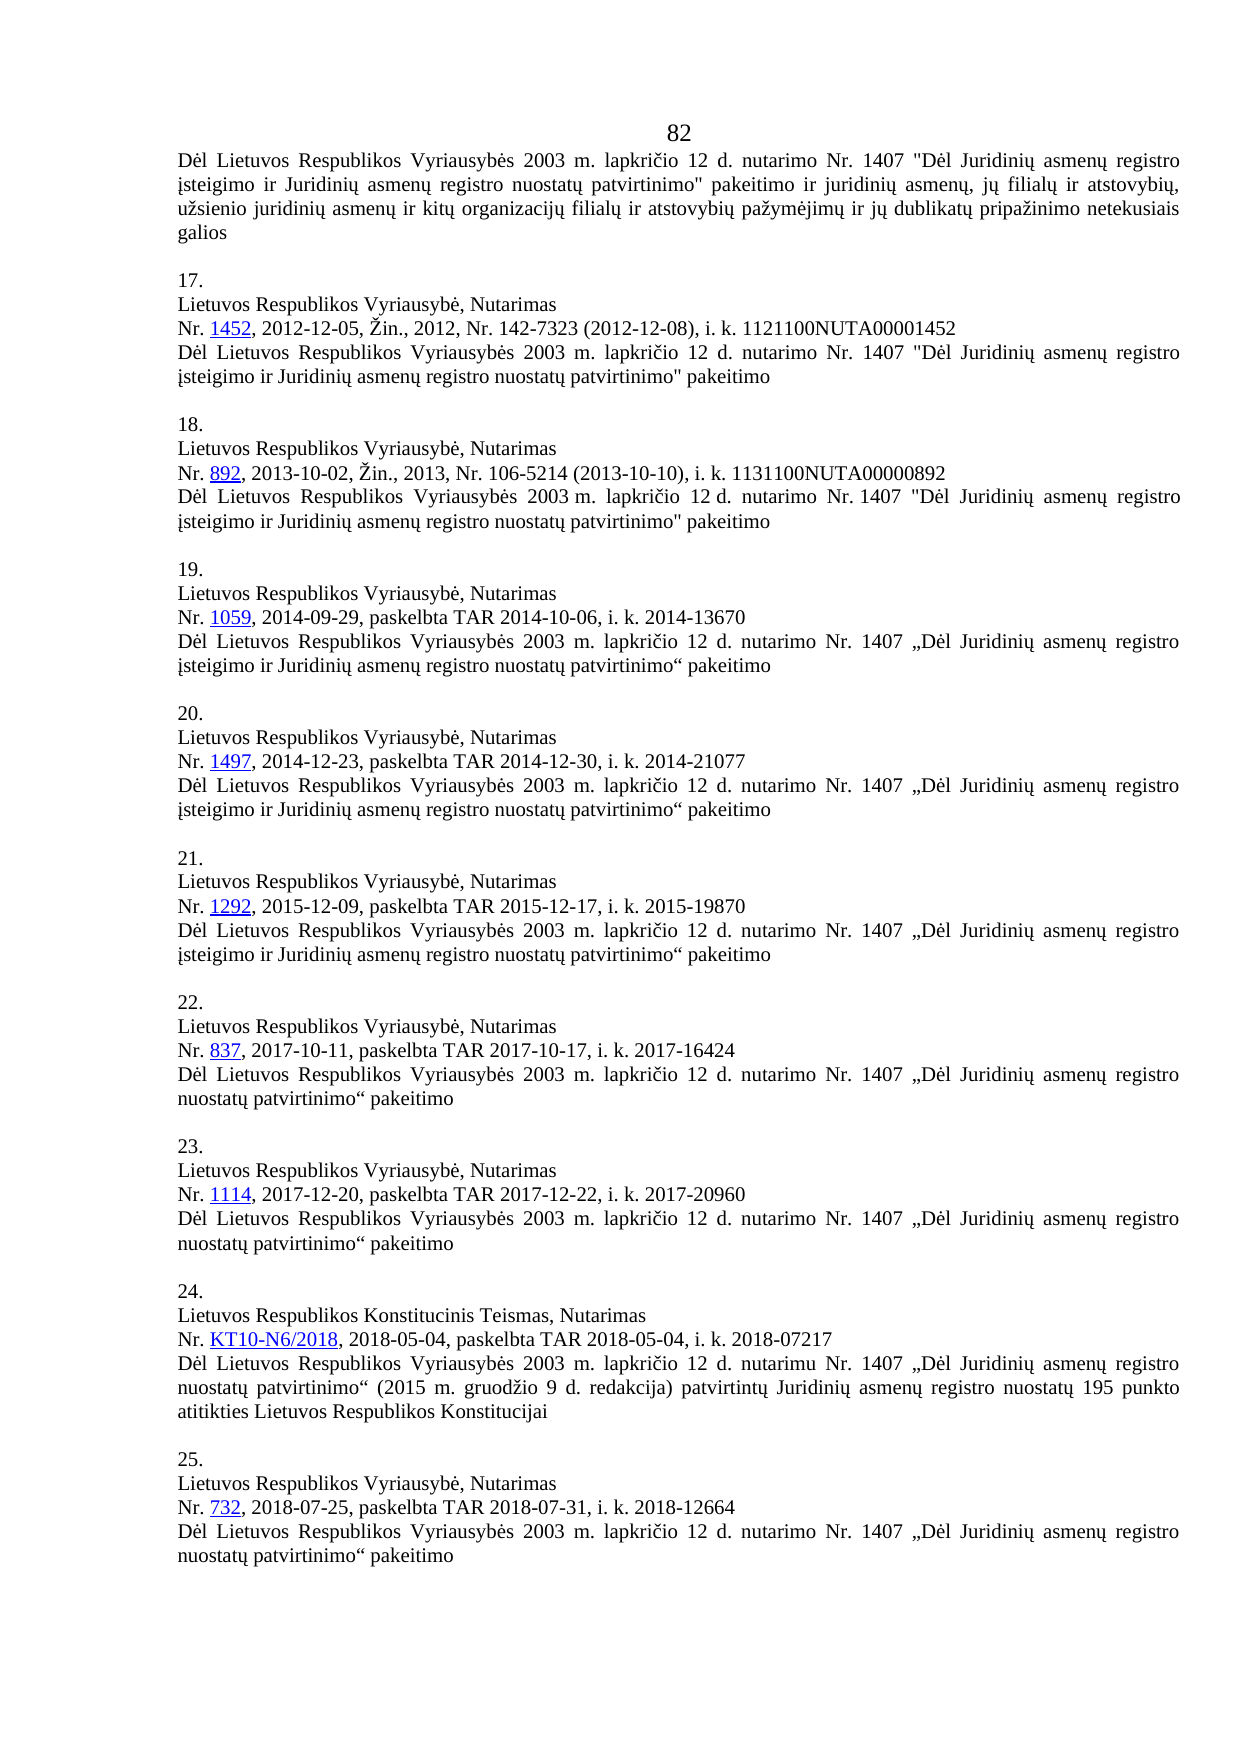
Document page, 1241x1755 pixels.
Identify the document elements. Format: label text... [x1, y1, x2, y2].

text Nr. 1497, 2014-12-23, paskelbta TAR 2014-12-30, i. k. 2014-21077 [177, 749, 1181, 773]
text 22. [177, 990, 1181, 1014]
text Nr. 837, 2017-10-11, paskelbta TAR 2017-10-17, i. k. 2017-16424 [177, 1038, 1181, 1062]
text Nr. 1059, 2014-09-29, paskelbta TAR 2014-10-06, i. k. 2014-13670 [177, 605, 1181, 629]
text Lietuvos Respublikos Konstitucinis Teismas, Nutarimas [177, 1303, 1181, 1327]
text 24. [177, 1278, 1181, 1303]
text Dėl Lietuvos Respublikos Vyriausybės 2003 m. lapkričio 12 d. nutarimo Nr. 1407 "Dėl Juridinių asmenų registro įsteigimo ir Juridinių asmenų registro nuostatų patvirtinimo" pakeitimo ir juridinių asmenų, jų filialų ir atstovybių, užsienio juridinių asmenų ir kitų organizacijų filialų ir atstovybių pažymėjimų ir jų dublikatų pripažinimo netekusiais galios [177, 148, 1181, 244]
text Nr. 1114, 2017-12-20, paskelbta TAR 2017-12-22, i. k. 2017-20960 [177, 1182, 1181, 1206]
text Nr. KT10-N6/2018, 2018-05-04, paskelbta TAR 2018-05-04, i. k. 2018-07217 [177, 1327, 1181, 1351]
text Dėl Lietuvos Respublikos Vyriausybės 2003 m. lapkričio 12 d. nutarimo Nr. 1407 „Dėl Juridinių asmenų registro nuostatų patvirtinimo“ pakeitimo [177, 1519, 1181, 1567]
text Dėl Lietuvos Respublikos Vyriausybės 2003 m. lapkričio 12 d. nutarimo Nr. 1407 „Dėl Juridinių asmenų registro įsteigimo ir Juridinių asmenų registro nuostatų patvirtinimo“ pakeitimo [177, 773, 1181, 821]
text 20. [177, 701, 1181, 725]
text Lietuvos Respublikos Vyriausybė, Nutarimas [177, 725, 1181, 749]
text Dėl Lietuvos Respublikos Vyriausybės 2003 m. lapkričio 12 d. nutarimo Nr. 1407 „Dėl Juridinių asmenų registro įsteigimo ir Juridinių asmenų registro nuostatų patvirtinimo“ pakeitimo [177, 918, 1181, 966]
text Lietuvos Respublikos Vyriausybė, Nutarimas [177, 1014, 1181, 1038]
text Lietuvos Respublikos Vyriausybė, Nutarimas [177, 869, 1181, 893]
text Lietuvos Respublikos Vyriausybė, Nutarimas [177, 292, 1181, 316]
text Nr. 892, 2013-10-02, Žin., 2013, Nr. 106-5214 (2013-10-10), i. k. 1131100NUTA00000892 [177, 460, 1181, 484]
text Dėl Lietuvos Respublikos Vyriausybės 2003 m. lapkričio 12 d. nutarimo Nr. 1407 „Dėl Juridinių asmenų registro nuostatų patvirtinimo“ pakeitimo [177, 1206, 1181, 1254]
text Dėl Lietuvos Respublikos Vyriausybės 2003 m. lapkričio 12 d. nutarimo Nr. 1407 "Dėl Juridinių asmenų registro įsteigimo ir Juridinių asmenų registro nuostatų patvirtinimo" pakeitimo [177, 340, 1181, 388]
text Nr. 732, 2018-07-25, paskelbta TAR 2018-07-31, i. k. 2018-12664 [177, 1495, 1181, 1519]
text Dėl Lietuvos Respublikos Vyriausybės 2003 m. lapkričio 12 d. nutarimu Nr. 1407 „Dėl Juridinių asmenų registro nuostatų patvirtinimo“ (2015 m. gruodžio 9 d. redakcija) patvirtintų Juridinių asmenų registro nuostatų 195 punkto atitikties Lietuvos Respublikos Konstitucijai [177, 1351, 1181, 1423]
text Dėl Lietuvos Respublikos Vyriausybės 2003 m. lapkričio 12 d. nutarimo Nr. 1407 „Dėl Juridinių asmenų registro nuostatų patvirtinimo“ pakeitimo [177, 1062, 1181, 1110]
text Nr. 1292, 2015-12-09, paskelbta TAR 2015-12-17, i. k. 2015-19870 [177, 893, 1181, 918]
text Dėl Lietuvos Respublikos Vyriausybės 2003 m. lapkričio 12 d. nutarimo Nr. 1407 "Dėl Juridinių asmenų registro įsteigimo ir Juridinių asmenų registro nuostatų patvirtinimo" pakeitimo [177, 484, 1181, 533]
text Lietuvos Respublikos Vyriausybė, Nutarimas [177, 1471, 1181, 1495]
text 25. [177, 1447, 1181, 1471]
text Nr. 1452, 2012-12-05, Žin., 2012, Nr. 142-7323 (2012-12-08), i. k. 1121100NUTA00001452 [177, 316, 1181, 340]
text 21. [177, 845, 1181, 869]
text 23. [177, 1134, 1181, 1158]
text 17. [177, 268, 1181, 292]
text 19. [177, 557, 1181, 581]
text Lietuvos Respublikos Vyriausybė, Nutarimas [177, 581, 1181, 605]
text Lietuvos Respublikos Vyriausybė, Nutarimas [177, 436, 1181, 460]
text Dėl Lietuvos Respublikos Vyriausybės 2003 m. lapkričio 12 d. nutarimo Nr. 1407 „Dėl Juridinių asmenų registro įsteigimo ir Juridinių asmenų registro nuostatų patvirtinimo“ pakeitimo [177, 629, 1181, 677]
text Lietuvos Respublikos Vyriausybė, Nutarimas [177, 1158, 1181, 1182]
text 18. [177, 412, 1181, 436]
